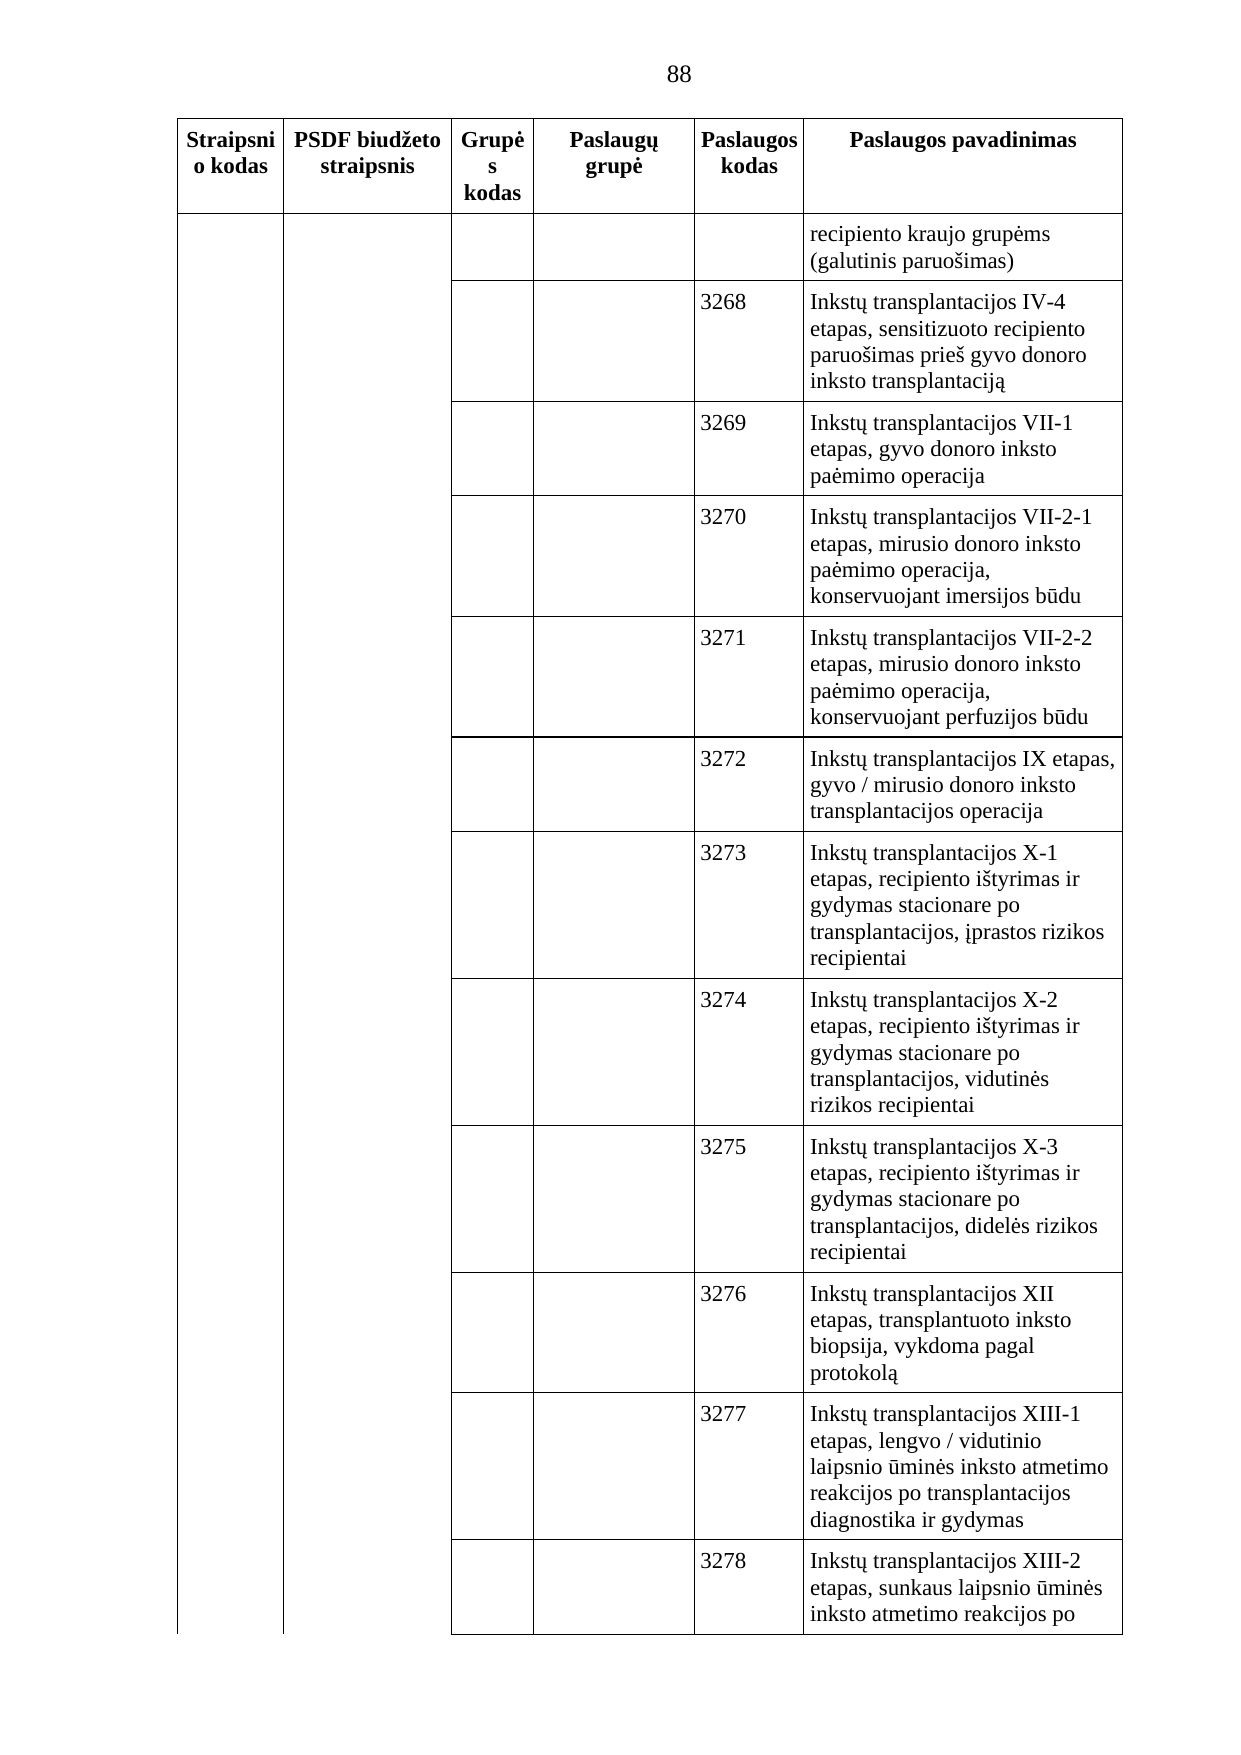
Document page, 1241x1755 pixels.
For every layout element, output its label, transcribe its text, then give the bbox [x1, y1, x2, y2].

table_cell [452, 402, 533, 495]
table_cell [284, 831, 451, 978]
table_cell [695, 214, 803, 280]
table_header PSDF biudžeto straipsnis [284, 119, 451, 212]
table_cell 3273 [695, 832, 803, 978]
table_cell [452, 496, 533, 616]
table_cell [452, 281, 533, 401]
table_cell [534, 281, 694, 401]
table_cell [284, 1125, 451, 1272]
table_cell [284, 280, 451, 401]
table_cell [534, 402, 694, 495]
table_cell [178, 280, 283, 401]
table_cell [534, 832, 694, 978]
table_cell 3269 [695, 402, 803, 495]
table_cell Inkstų transplantacijos VII-1 etapas, gyvo donoro inksto paėmimo operacija [804, 402, 1122, 495]
table_cell 3275 [695, 1126, 803, 1272]
table_cell [178, 1539, 283, 1633]
table_cell [178, 1392, 283, 1539]
table_cell [178, 1272, 283, 1392]
table_cell [534, 738, 694, 831]
table_cell 3272 [695, 738, 803, 831]
table_cell [178, 831, 283, 978]
table_cell Inkstų transplantacijos XII etapas, transplantuoto inksto biopsija, vykdoma pagal protokolą [804, 1273, 1122, 1392]
table_cell [452, 1273, 533, 1392]
table_cell 3274 [695, 979, 803, 1125]
table_cell Inkstų transplantacijos X-1 etapas, recipiento ištyrimas ir gydymas stacionare po transplantacijos, įprastos rizikos recipientai [804, 832, 1122, 978]
table_header Straipsnio kodas [178, 119, 283, 212]
table_cell [178, 495, 283, 616]
table_cell [178, 978, 283, 1125]
table_cell [534, 1273, 694, 1392]
table_cell Inkstų transplantacijos VII-2-1 etapas, mirusio donoro inksto paėmimo operacija, konservuojant imersijos būdu [804, 496, 1122, 616]
table_cell [452, 214, 533, 280]
table_cell [284, 1539, 451, 1633]
table_header Paslaugos kodas [695, 119, 803, 212]
table_cell recipiento kraujo grupėms (galutinis paruošimas) [804, 214, 1122, 280]
table_cell [284, 616, 451, 736]
table_cell [452, 1393, 533, 1539]
table_cell 3268 [695, 281, 803, 401]
table_header Paslaugos pavadinimas [804, 119, 1122, 212]
table_cell [178, 401, 283, 495]
table_cell Inkstų transplantacijos X-2 etapas, recipiento ištyrimas ir gydymas stacionare po transplantacijos, vidutinės rizikos recipientai [804, 979, 1122, 1125]
table_cell [284, 736, 451, 831]
table_cell Inkstų transplantacijos VII-2-2 etapas, mirusio donoro inksto paėmimo operacija, konservuojant perfuzijos būdu [804, 617, 1122, 736]
table_cell [534, 1393, 694, 1539]
table_cell [534, 617, 694, 736]
table_cell 3270 [695, 496, 803, 616]
table_cell 3271 [695, 617, 803, 736]
table_cell [178, 616, 283, 736]
table_header Grupės kodas [452, 119, 533, 212]
table_cell [178, 1125, 283, 1272]
table_cell 3277 [695, 1393, 803, 1539]
table_cell 3276 [695, 1273, 803, 1392]
table_cell Inkstų transplantacijos X-3 etapas, recipiento ištyrimas ir gydymas stacionare po transplantacijos, didelės rizikos recipientai [804, 1126, 1122, 1272]
table_cell Inkstų transplantacijos XIII-2 etapas, sunkaus laipsnio ūminės inksto atmetimo reakcijos po [804, 1540, 1122, 1633]
table_cell [452, 617, 533, 736]
table_cell [534, 1126, 694, 1272]
table_cell [452, 738, 533, 831]
table_header Paslaugų grupė [534, 119, 694, 212]
table_cell [284, 214, 451, 280]
table_cell [284, 401, 451, 495]
table_cell [284, 978, 451, 1125]
table_cell [452, 832, 533, 978]
table_cell [284, 1272, 451, 1392]
table_cell [452, 979, 533, 1125]
table_cell [452, 1126, 533, 1272]
table_cell [534, 496, 694, 616]
table_cell [534, 979, 694, 1125]
table_cell Inkstų transplantacijos IV-4 etapas, sensitizuoto recipiento paruošimas prieš gyvo donoro inksto transplantaciją [804, 281, 1122, 401]
table_cell Inkstų transplantacijos IX etapas, gyvo / mirusio donoro inksto transplantacijos operacija [804, 738, 1122, 831]
table_cell [284, 1392, 451, 1539]
table_cell [534, 1540, 694, 1633]
table_cell 3278 [695, 1540, 803, 1633]
table_cell [178, 736, 283, 831]
table_cell [178, 214, 283, 280]
table_cell [284, 495, 451, 616]
table_cell [452, 1540, 533, 1633]
table_cell [534, 214, 694, 280]
table_cell Inkstų transplantacijos XIII-1 etapas, lengvo / vidutinio laipsnio ūminės inksto atmetimo reakcijos po transplantacijos diagnostika ir gydymas [804, 1393, 1122, 1539]
